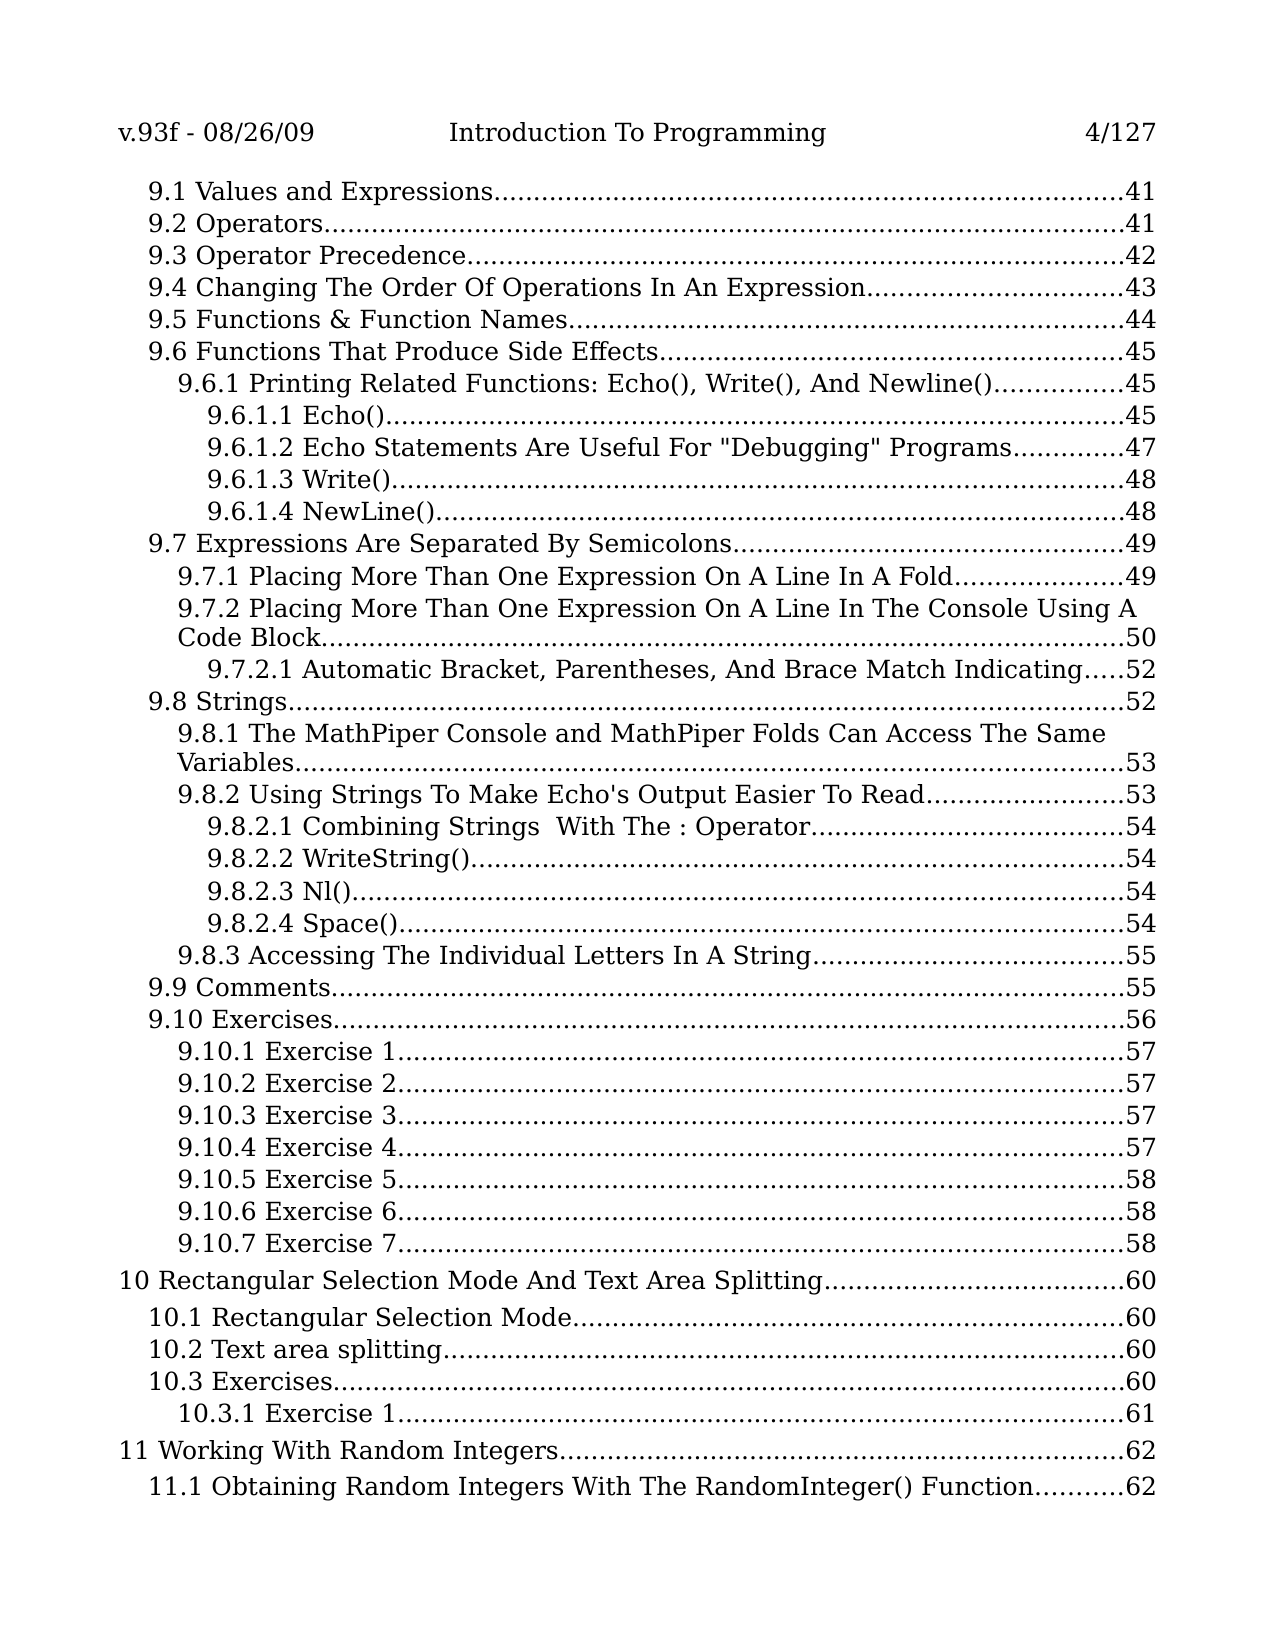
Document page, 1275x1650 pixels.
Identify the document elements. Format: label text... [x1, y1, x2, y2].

text 11.1 Obtaining Random Integers With The RandomInteger() Function 62 [148, 1473, 1157, 1502]
text 9.10.7 Exercise 7 58 [177, 1230, 1157, 1259]
text 9.7.2 Placing More Than One Expression On A Line In The Console Using A Code Block 50 [177, 594, 1157, 652]
text 9.6 Functions That Produce Side Effects 45 [148, 337, 1157, 366]
text 9.8.2.1 Combining Strings With The : Operator 54 [207, 813, 1157, 842]
text 9.10.3 Exercise 3 57 [177, 1101, 1157, 1131]
text 9.7.1 Placing More Than One Expression On A Line In A Fold 49 [177, 562, 1157, 591]
text 9.8.1 The MathPiper Console and MathPiper Folds Can Access The Same Variables 53 [177, 719, 1157, 778]
text 10 Rectangular Selection Mode And Text Area Splitting 60 [118, 1266, 1157, 1296]
text 10.3.1 Exercise 1 61 [177, 1399, 1157, 1428]
text 9.10.1 Exercise 1 57 [177, 1037, 1157, 1066]
text 9.10.2 Exercise 2 57 [177, 1069, 1157, 1098]
text 9.1 Values and Expressions 41 [148, 177, 1157, 206]
text 9.3 Operator Precedence 42 [148, 241, 1157, 270]
text 9.10.6 Exercise 6 58 [177, 1198, 1157, 1227]
text 9.6.1.4 NewLine() 48 [207, 498, 1157, 527]
text 10.2 Text area splitting 60 [148, 1335, 1157, 1364]
text 9.8.3 Accessing The Individual Letters In A String 55 [177, 941, 1157, 970]
text 9.6.1.2 Echo Statements Are Useful For "Debugging" Programs 47 [207, 433, 1157, 463]
text 9.7 Expressions Are Separated By Semicolons 49 [148, 530, 1157, 559]
text 9.8 Strings 52 [148, 687, 1157, 716]
text 9.5 Functions & Function Names 44 [148, 305, 1157, 334]
text 9.7.2.1 Automatic Bracket, Parentheses, And Brace Match Indicating 52 [207, 655, 1157, 684]
text 9.6.1 Printing Related Functions: Echo(), Write(), And Newline() 45 [177, 369, 1157, 398]
text 9.8.2 Using Strings To Make Echo's Output Easier To Read 53 [177, 781, 1157, 810]
text 9.2 Operators 41 [148, 209, 1157, 238]
text 10.3 Exercises 60 [148, 1367, 1157, 1396]
text 11 Working With Random Integers 62 [118, 1436, 1157, 1465]
text 9.6.1.1 Echo() 45 [207, 401, 1157, 431]
text 9.10.4 Exercise 4 57 [177, 1133, 1157, 1163]
text 9.8.2.4 Space() 54 [207, 909, 1157, 938]
text 9.9 Comments 55 [148, 973, 1157, 1002]
text 9.10 Exercises 56 [148, 1005, 1157, 1034]
text 9.8.2.2 WriteString() 54 [207, 845, 1157, 874]
text 9.6.1.3 Write() 48 [207, 466, 1157, 495]
text 10.1 Rectangular Selection Mode 60 [148, 1303, 1157, 1332]
text 9.10.5 Exercise 5 58 [177, 1166, 1157, 1195]
text 9.8.2.3 Nl() 54 [207, 877, 1157, 906]
text 9.4 Changing The Order Of Operations In An Expression 43 [148, 273, 1157, 302]
